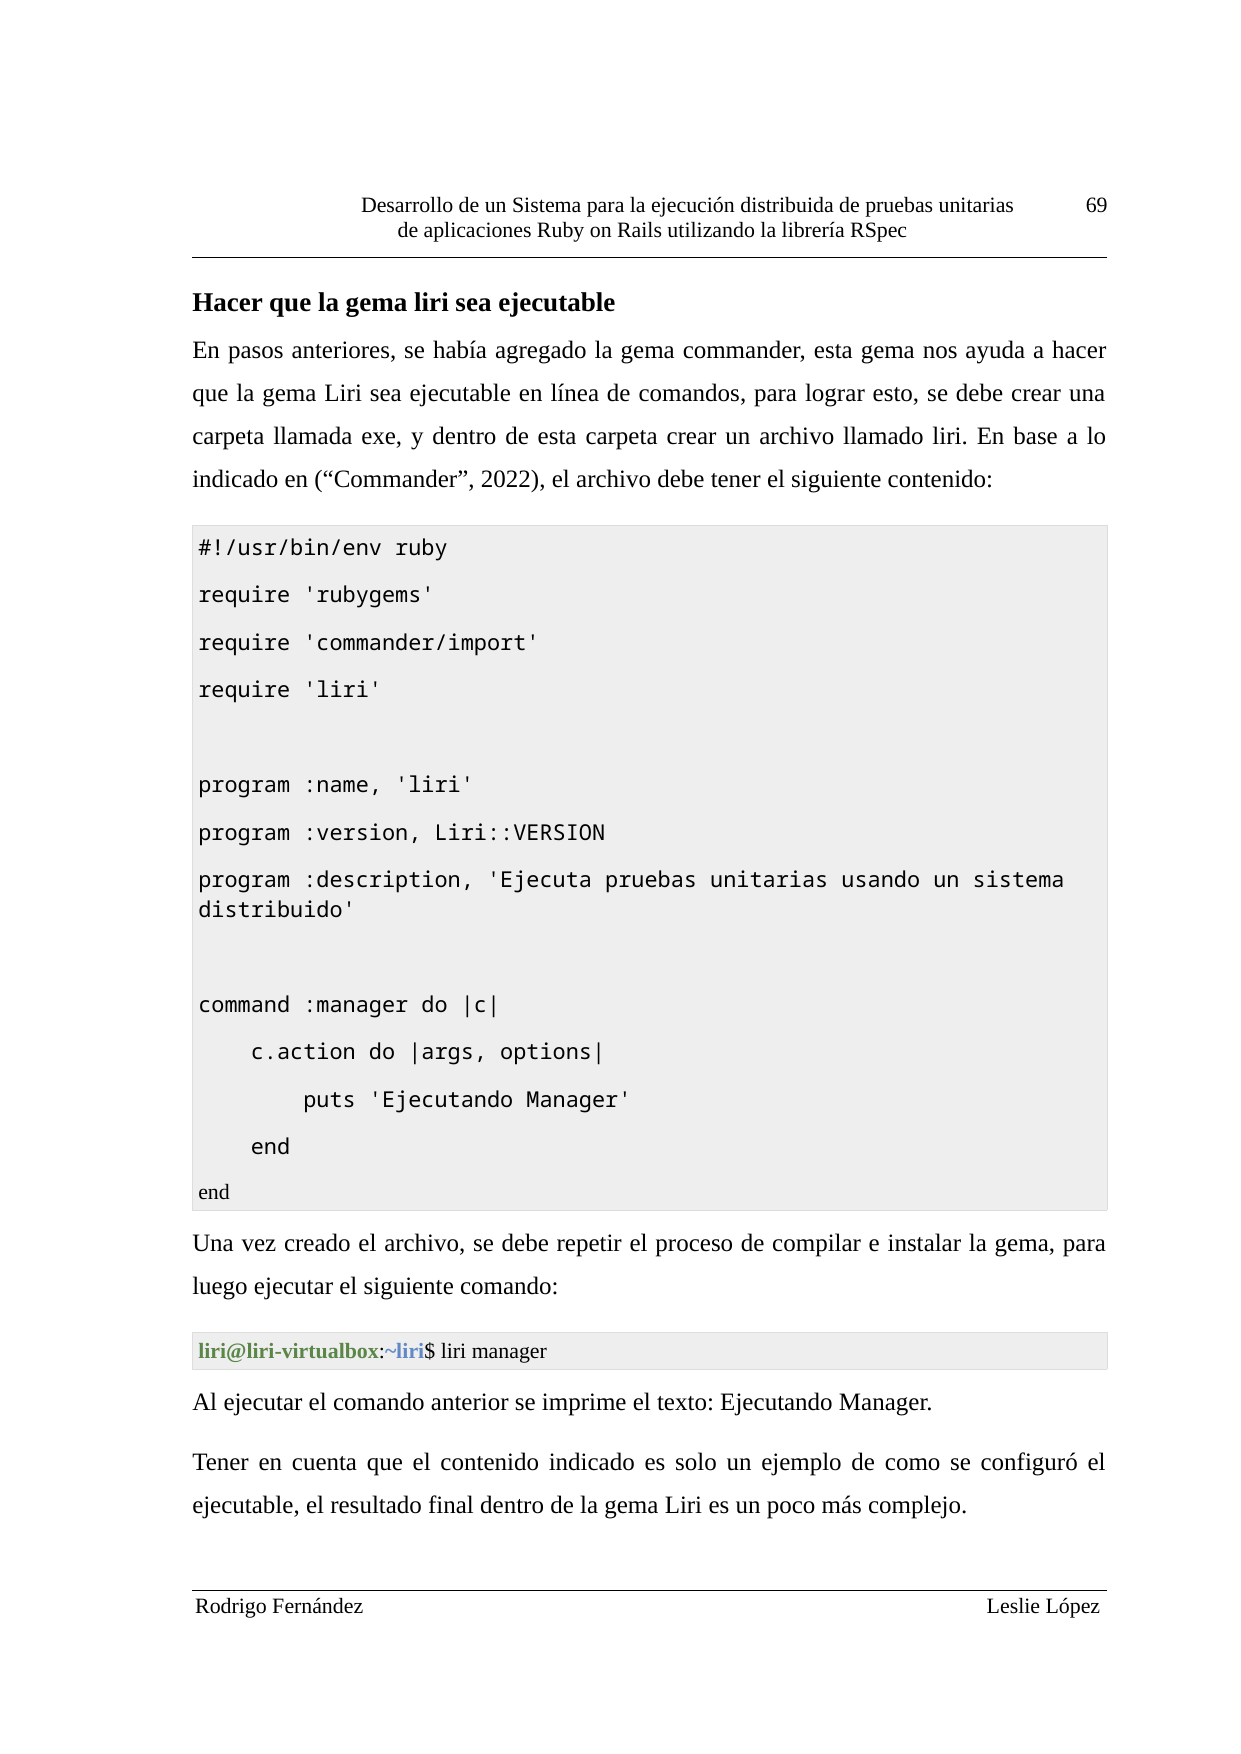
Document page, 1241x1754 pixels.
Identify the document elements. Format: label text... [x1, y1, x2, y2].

text Hacer que la gema liri sea ejecutable [192, 286, 1107, 317]
text liri@liri-virtualbox:~liri$ liri manager [193, 1333, 1107, 1369]
text puts 'Ejecutando Manager' [193, 1078, 1107, 1113]
text program :name, 'liri' [193, 763, 1107, 799]
text require 'rubygems' [193, 573, 1107, 609]
text c.action do |args, options| [193, 1030, 1107, 1066]
text Al ejecutar el comando anterior se imprime el texto: Ejecutando Manager. [192, 1387, 1107, 1415]
text #!/usr/bin/env ruby [193, 526, 1107, 561]
text Una vez creado el archivo, se debe repetir el proceso de compilar e instalar la gema, para luego ejecutar el siguiente comando: [192, 1228, 1107, 1299]
text end [193, 1125, 1107, 1161]
text require 'commander/import' [193, 620, 1107, 656]
text program :version, Liri::VERSION [193, 810, 1107, 846]
text require 'liri' [193, 668, 1107, 704]
text command :manager do |c| [193, 983, 1107, 1018]
text Tener en cuenta que el contenido indicado es solo un ejemplo de como se configuró el ejecutable, el resultado final dentro de la gema Liri es un poco más complejo. [192, 1447, 1107, 1519]
text program :description, 'Ejecuta pruebas unitarias usando un sistema distribuido' [193, 858, 1107, 923]
text En pasos anteriores, se había agregado la gema commander, esta gema nos ayuda a hacer que la gema Liri sea ejecutable en línea de comandos, para lograr esto, se debe crear una carpeta llamada exe, y dentro de esta carpeta crear un archivo llamado liri. En base a lo indicado en (“Commander”, 2022)⁠, el archivo debe tener el siguiente contenido: [192, 335, 1107, 493]
text end [193, 1173, 1107, 1210]
